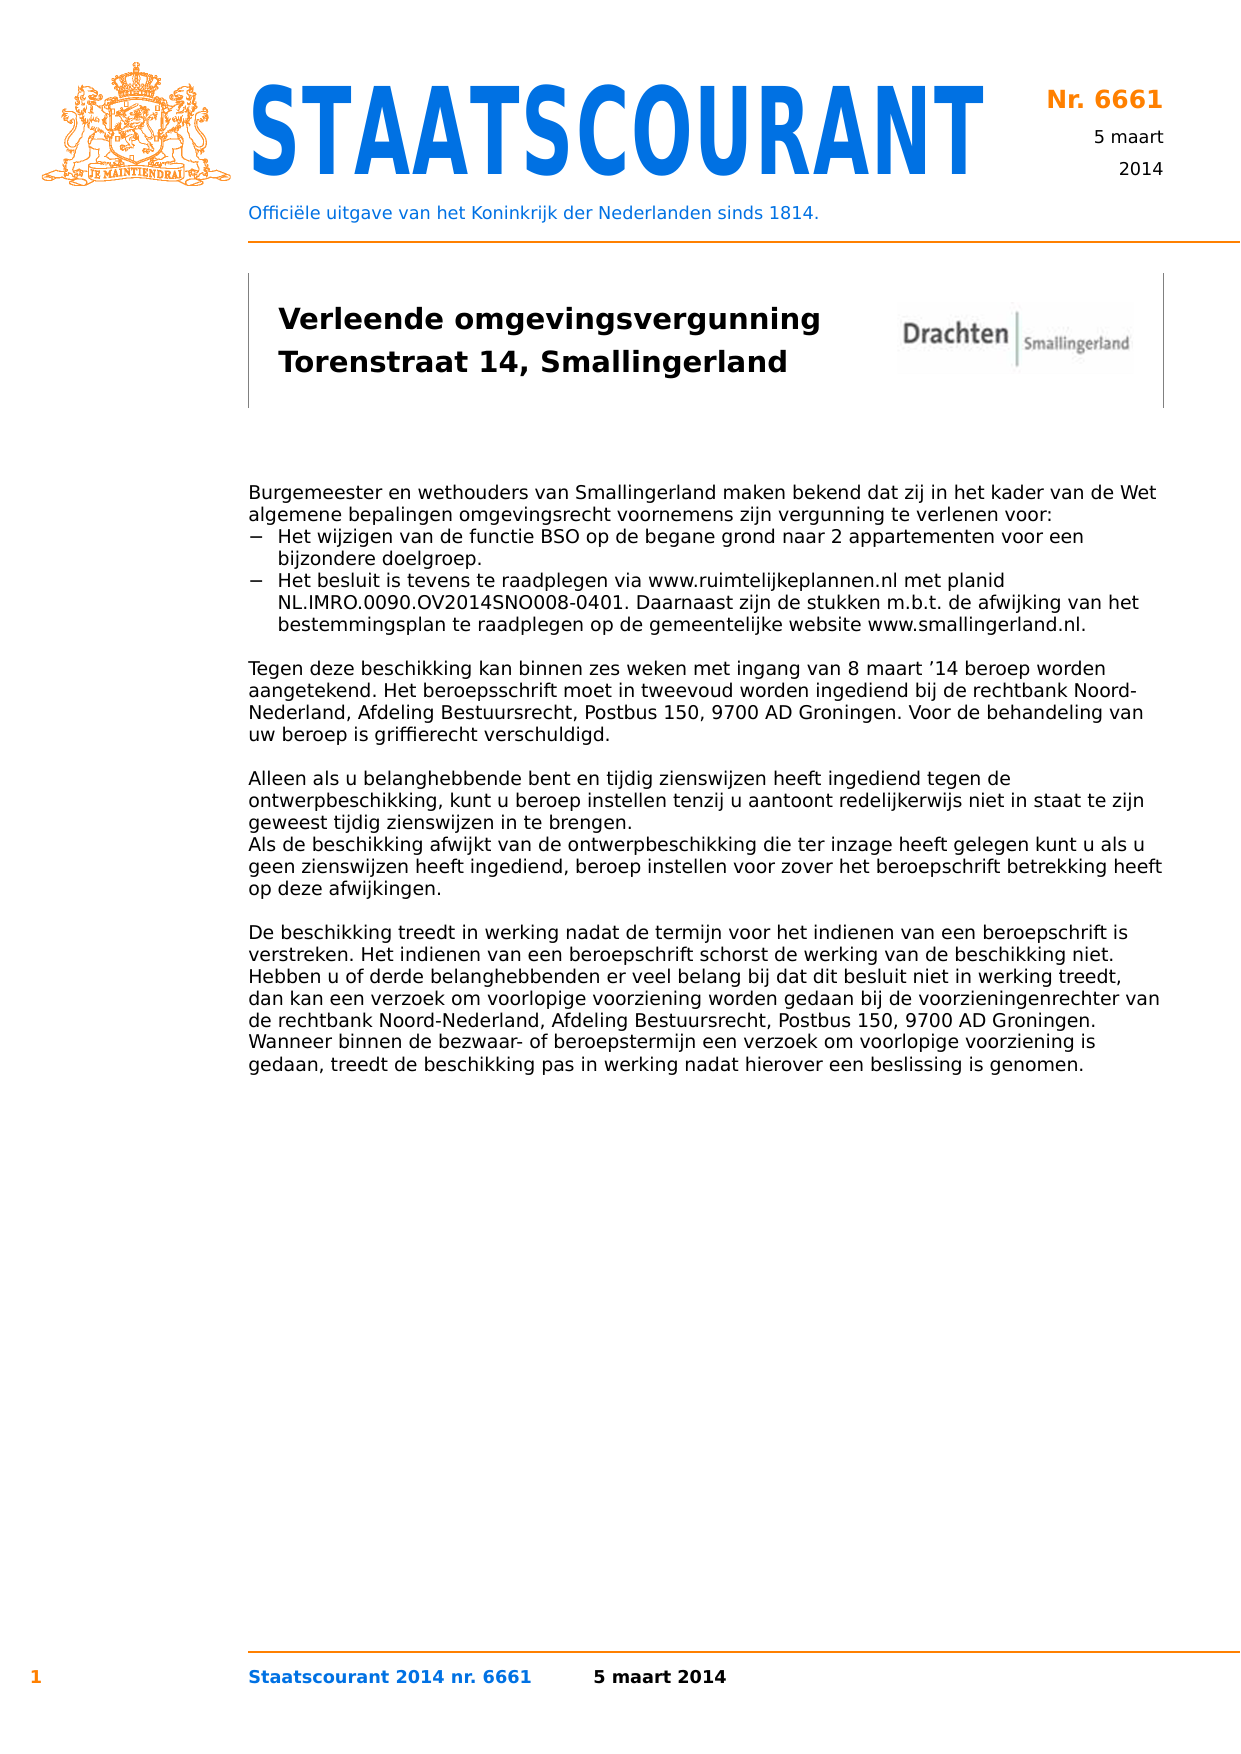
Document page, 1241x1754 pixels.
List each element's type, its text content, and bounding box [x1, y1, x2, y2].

table_cell 5 maart [998, 121, 1240, 153]
table_cell Officiële uitgave van het Koninkrijk der Nederlanden sinds 1814. [248, 203, 1240, 241]
text Tegen deze beschikking kan binnen zes weken met ingang van 8 maart ’14 beroep worden aangetekend. Het beroepsschrift moet in tweevoud worden ingediend bij de rechtbank Noord-Nederland, Afdeling Bestuursrecht, Postbus 150, 9700 AD Groningen. Voor de behandeling van uw beroep is griffierecht verschuldigd. [248, 658, 1163, 746]
table_cell 2014 [998, 153, 1240, 203]
table_header STAATSCOURANT [248, 62, 998, 203]
table_header Nr. 6661 [998, 62, 1240, 121]
table_header [25, 62, 248, 241]
text − Het besluit is tevens te raadplegen via www.ruimtelijkeplannen.nl met planid NL.IMRO.0090.OV2014SNO008-0401. Daarnaast zijn de stukken m.b.t. de afwijking van het bestemmingsplan te raadplegen op de gemeentelijke website www.smallingerland.nl. [248, 570, 1163, 636]
text − Het wijzigen van de functie BSO op de begane grond naar 2 appartementen voor een bijzondere doelgroep. [248, 526, 1163, 570]
text Burgemeester en wethouders van Smallingerland maken bekend dat zij in het kader van de Wet algemene bepalingen omgevingsrecht voornemens zijn vergunning te verlenen voor: [248, 482, 1163, 526]
picture [897, 302, 1134, 374]
text Alleen als u belanghebbende bent en tijdig zienswijzen heeft ingediend tegen de ontwerpbeschikking, kunt u beroep instellen tenzij u aantoont redelijkerwijs niet in staat te zijn geweest tijdig zienswijzen in te brengen. [248, 768, 1163, 834]
text Als de beschikking afwijkt van de ontwerpbeschikking die ter inzage heeft gelegen kunt u als u geen zienswijzen heeft ingediend, beroep instellen voor zover het beroepschrift betrekking heeft op deze afwijkingen. [248, 834, 1163, 900]
picture [41, 62, 231, 186]
subtitle Verleende omgevingsvergunning Torenstraat 14, Smallingerland [249, 273, 1163, 408]
text De beschikking treedt in werking nadat de termijn voor het indienen van een beroepschrift is verstreken. Het indienen van een beroepschrift schorst de werking van de beschikking niet. Hebben u of derde belanghebbenden er veel belang bij dat dit besluit niet in werking treedt, dan kan een verzoek om voorlopige voorziening worden gedaan bij de voorzieningenrechter van de rechtbank Noord-Nederland, Afdeling Bestuursrecht, Postbus 150, 9700 AD Groningen. Wanneer binnen de bezwaar- of beroepstermijn een verzoek om voorlopige voorziening is gedaan, treedt de beschikking pas in werking nadat hierover een beslissing is genomen. [248, 922, 1163, 1075]
